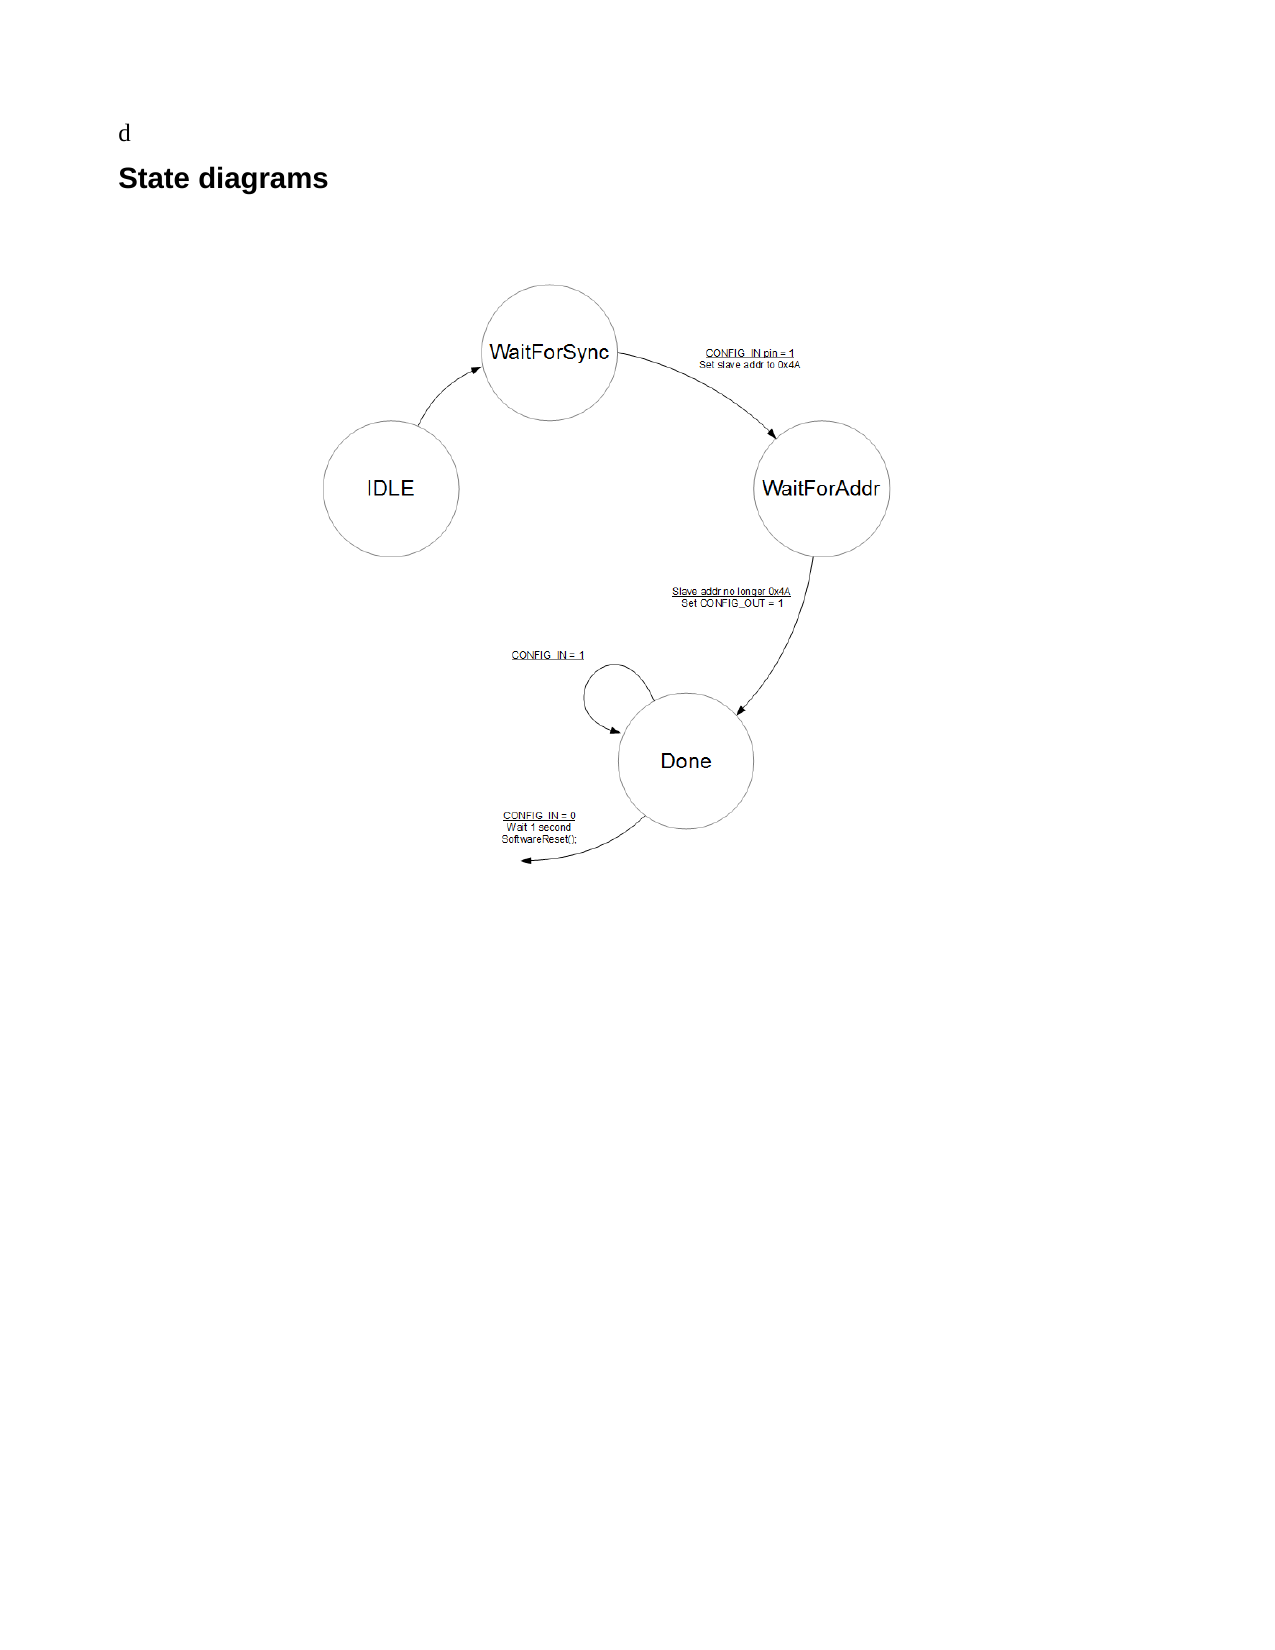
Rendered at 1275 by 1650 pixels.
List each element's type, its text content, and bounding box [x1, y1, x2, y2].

subtitle State diagrams [118, 161, 1157, 195]
text d [118, 118, 1157, 147]
picture [303, 260, 937, 879]
